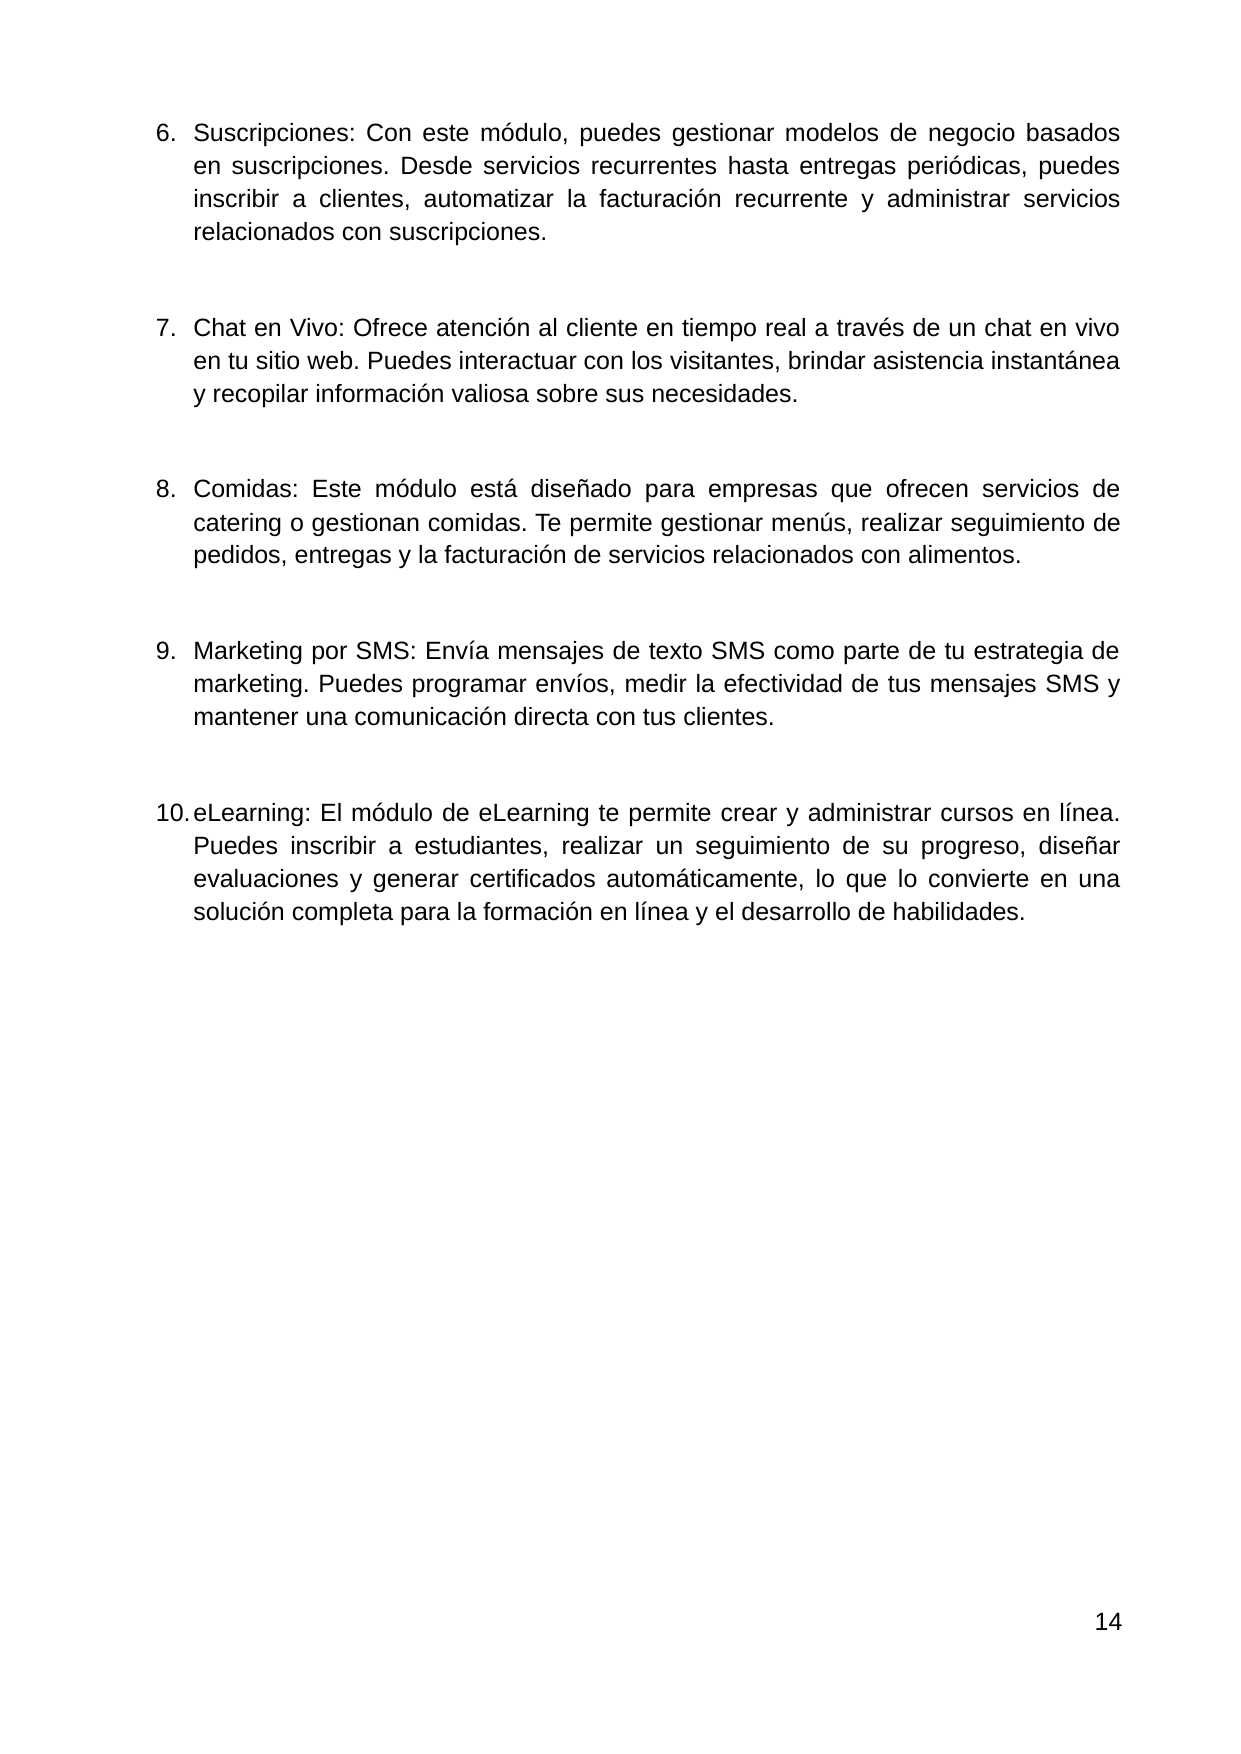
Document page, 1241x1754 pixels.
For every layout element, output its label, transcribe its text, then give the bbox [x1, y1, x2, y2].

list eLearning: El módulo de eLearning te permite crear y administrar cursos en línea. Puedes inscribir a estudiantes, realizar un seguimiento de su progreso, diseñar evaluaciones y generar certificados automáticamente, lo que lo convierte en una solución completa para la formación en línea y el desarrollo de habilidades. [156, 798, 1122, 926]
list Chat en Vivo: Ofrece atención al cliente en tiempo real a través de un chat en vivo en tu sitio web. Puedes interactuar con los visitantes, brindar asistencia instantánea y recopilar información valiosa sobre sus necesidades. [156, 313, 1122, 408]
list Comidas: Este módulo está diseñado para empresas que ofrecen servicios de catering o gestionan comidas. Te permite gestionar menús, realizar seguimiento de pedidos, entregas y la facturación de servicios relacionados con alimentos. [156, 474, 1122, 569]
list Suscripciones: Con este módulo, puedes gestionar modelos de negocio basados en suscripciones. Desde servicios recurrentes hasta entregas periódicas, puedes inscribir a clientes, automatizar la facturación recurrente y administrar servicios relacionados con suscripciones. [156, 118, 1122, 246]
list Marketing por SMS: Envía mensajes de texto SMS como parte de tu estrategia de marketing. Puedes programar envíos, medir la efectividad de tus mensajes SMS y mantener una comunicación directa con tus clientes. [156, 636, 1122, 731]
